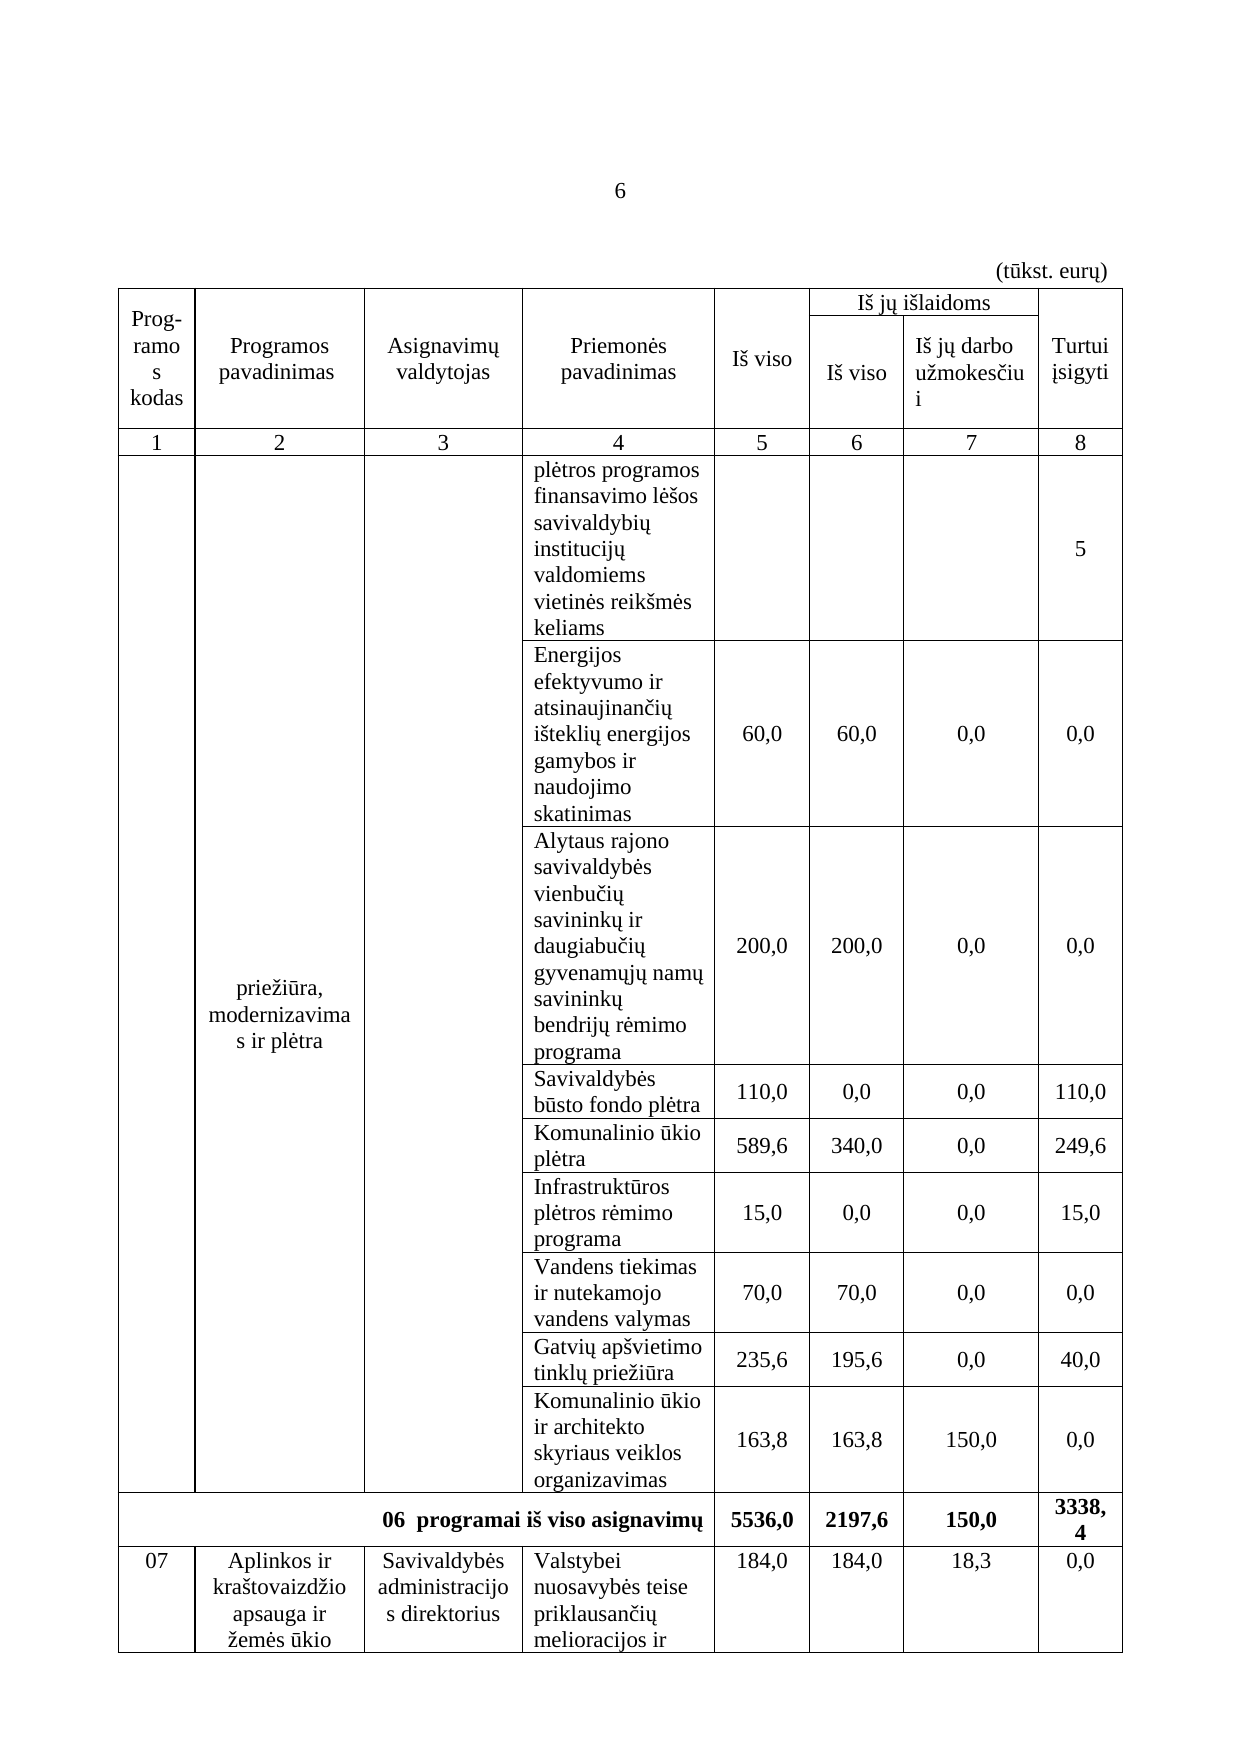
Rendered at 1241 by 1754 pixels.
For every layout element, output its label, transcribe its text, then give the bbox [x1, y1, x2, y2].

table_header [364, 253, 522, 288]
table_cell 0,0 [904, 1253, 1038, 1332]
table_cell 195,6 [810, 1333, 903, 1386]
table_cell Iš viso [715, 289, 809, 427]
table_cell Valstybei nuosavybės teise priklausančių melioracijos ir [523, 1547, 714, 1652]
table_cell 0,0 [904, 1065, 1038, 1118]
table_cell 3338,4 [1039, 1493, 1122, 1546]
table_cell [365, 456, 522, 1492]
table_cell Turtui įsigyti [1039, 289, 1122, 427]
table_cell 150,0 [904, 1387, 1038, 1492]
table_cell 5536,0 [715, 1493, 809, 1546]
table_cell [715, 456, 809, 640]
table_cell 0,0 [904, 1333, 1038, 1386]
table_cell 150,0 [904, 1493, 1038, 1546]
table_cell Vandens tiekimas ir nutekamojo vandens valymas [523, 1253, 714, 1332]
table_cell 3 [365, 429, 522, 455]
table_cell 0,0 [1039, 1253, 1122, 1332]
table_cell Iš jų darbo užmokesčiui [904, 316, 1038, 427]
table_cell 235,6 [715, 1333, 809, 1386]
table_cell 7 [904, 429, 1038, 455]
table_cell 2197,6 [810, 1493, 903, 1546]
table_cell 200,0 [715, 827, 809, 1064]
table_cell 5 [715, 429, 809, 455]
table_cell 4 [523, 429, 714, 455]
table_cell 70,0 [715, 1253, 809, 1332]
table_cell 2 [196, 429, 364, 455]
table_cell Programos pavadinimas [196, 289, 364, 427]
table_cell [810, 456, 903, 640]
table_cell 0,0 [1039, 1387, 1122, 1492]
table_cell 110,0 [715, 1065, 809, 1118]
table_cell 70,0 [810, 1253, 903, 1332]
table_header [715, 253, 809, 288]
table_header [118, 253, 195, 288]
table_cell Iš viso [810, 316, 903, 427]
table_cell [904, 456, 1038, 640]
table_cell Infrastruktūros plėtros rėmimo programa [523, 1173, 714, 1252]
table_header [522, 253, 715, 288]
table_cell 0,0 [904, 827, 1038, 1064]
table_cell 0,0 [904, 1173, 1038, 1252]
table_cell priežiūra, modernizavimas ir plėtra [196, 456, 364, 1492]
table_cell plėtros programos finansavimo lėšos savivaldybių institucijų valdomiems vietinės reikšmės keliams [523, 456, 714, 640]
table_cell 110,0 [1039, 1065, 1122, 1118]
table_header (tūkst. eurų) [904, 253, 1122, 288]
table_cell Alytaus rajono savivaldybės vienbučių savininkų ir daugiabučių gyvenamųjų namų savininkų bendrijų rėmimo programa [523, 827, 714, 1064]
table_cell Energijos efektyvumo ir atsinaujinančių išteklių energijos gamybos ir naudojimo skatinimas [523, 641, 714, 826]
table_header [195, 253, 364, 288]
table_cell Savivaldybės būsto fondo plėtra [523, 1065, 714, 1118]
table_cell Komunalinio ūkio plėtra [523, 1119, 714, 1172]
table_cell 15,0 [1039, 1173, 1122, 1252]
table_cell 0,0 [1039, 827, 1122, 1064]
table_cell 184,0 [810, 1547, 903, 1652]
table_cell Gatvių apšvietimo tinklų priežiūra [523, 1333, 714, 1386]
table_cell Savivaldybės administracijos direktorius [365, 1547, 522, 1652]
table_cell 184,0 [715, 1547, 809, 1652]
table_cell 163,8 [810, 1387, 903, 1492]
table_cell 6 [810, 429, 903, 455]
table_cell Priemonės pavadinimas [523, 289, 714, 427]
table_cell 0,0 [904, 1119, 1038, 1172]
table_cell 0,0 [1039, 641, 1122, 826]
table_cell 0,0 [810, 1173, 903, 1252]
table_cell 340,0 [810, 1119, 903, 1172]
table_cell 40,0 [1039, 1333, 1122, 1386]
table_cell Asignavimų valdytojas [365, 289, 522, 427]
table_cell 0,0 [904, 641, 1038, 826]
table_cell 200,0 [810, 827, 903, 1064]
table_cell 18,3 [904, 1547, 1038, 1652]
table_cell 163,8 [715, 1387, 809, 1492]
table_cell 249,6 [1039, 1119, 1122, 1172]
table_cell Iš jų išlaidoms [810, 289, 1038, 315]
table_cell 589,6 [715, 1119, 809, 1172]
table_header [809, 253, 904, 288]
table_cell [119, 456, 194, 1492]
table_cell 60,0 [715, 641, 809, 826]
table_cell 0,0 [810, 1065, 903, 1118]
table_cell Prog-ramos kodas [119, 289, 194, 427]
table_cell Komunalinio ūkio ir architekto skyriaus veiklos organizavimas [523, 1387, 714, 1492]
table_cell 8 [1039, 429, 1122, 455]
table_cell 60,0 [810, 641, 903, 826]
table_cell 07 [119, 1547, 194, 1652]
table_cell 15,0 [715, 1173, 809, 1252]
table_cell 0,0 [1039, 1547, 1122, 1652]
table_cell 5 [1039, 456, 1122, 640]
table_cell Aplinkos ir kraštovaizdžio apsauga ir žemės ūkio [196, 1547, 364, 1652]
table_cell 1 [119, 429, 194, 455]
table_cell 06 programai iš viso asignavimų [119, 1493, 714, 1546]
